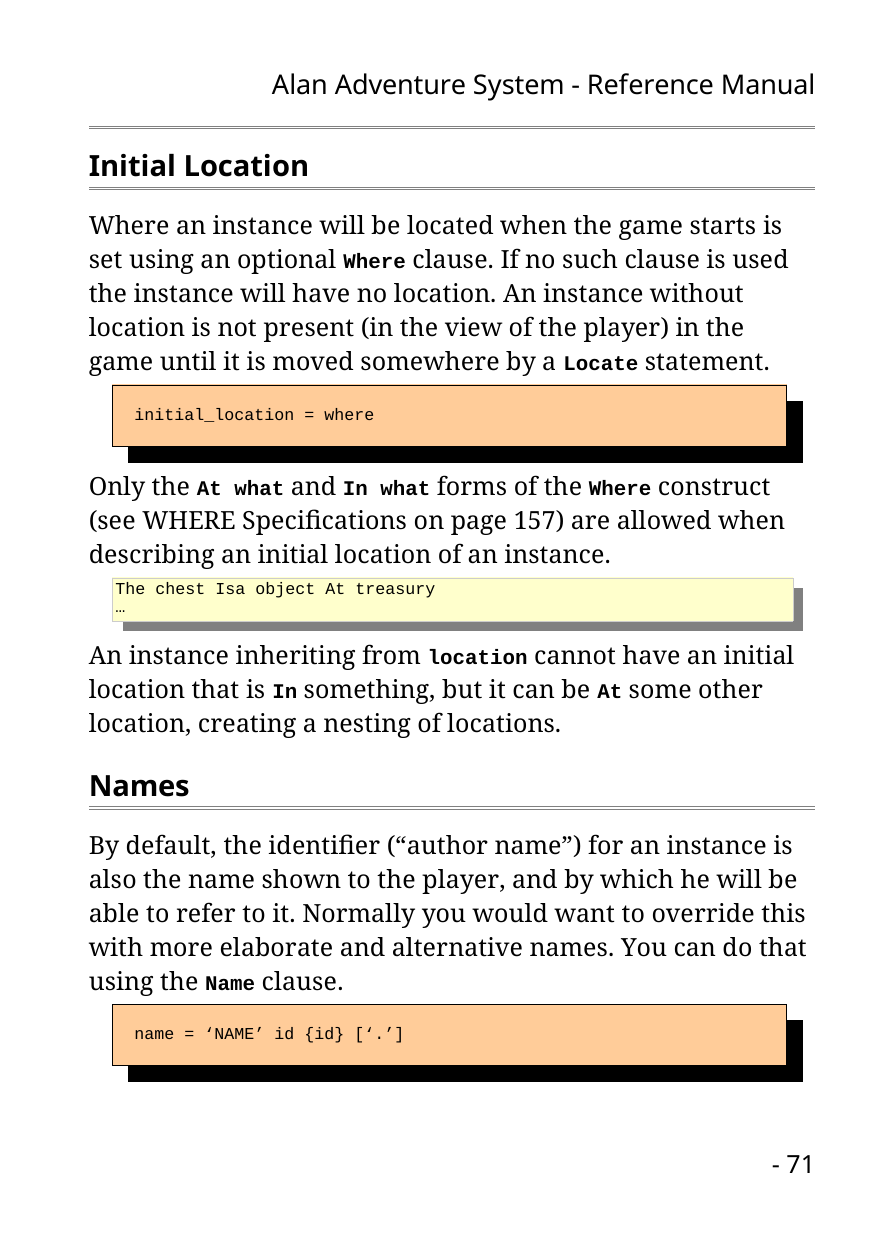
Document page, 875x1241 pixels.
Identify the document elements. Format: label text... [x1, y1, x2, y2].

text An instance inheriting from location cannot have an initial location that is In something, but it can be At some other location, creating a nesting of locations. [88, 638, 815, 739]
text Where an instance will be located when the game starts is set using an optional Where clause. If no such clause is used the instance will have no location. An instance without location is not present (in the view of the player) in the game until it is moved somewhere by a Locate statement. [88, 208, 815, 378]
text initial_location = where [113, 386, 786, 446]
text name = ‘NAME’ id {id} [‘.’] [113, 1005, 786, 1065]
text By default, the identifier (“author name”) for an instance is also the name shown to the player, and by which he will be able to refer to it. Normally you would want to override this with more elaborate and alternative names. You can do that using the Name clause. [88, 828, 815, 997]
subtitle Initial Location [88, 146, 815, 189]
text Only the At what and In what forms of the Where construct (see WHERE Specifications on page 123) are allowed when describing an initial location of an instance. [88, 469, 815, 571]
text The chest Isa object At treasury … [113, 579, 793, 621]
subtitle Names [88, 765, 815, 809]
